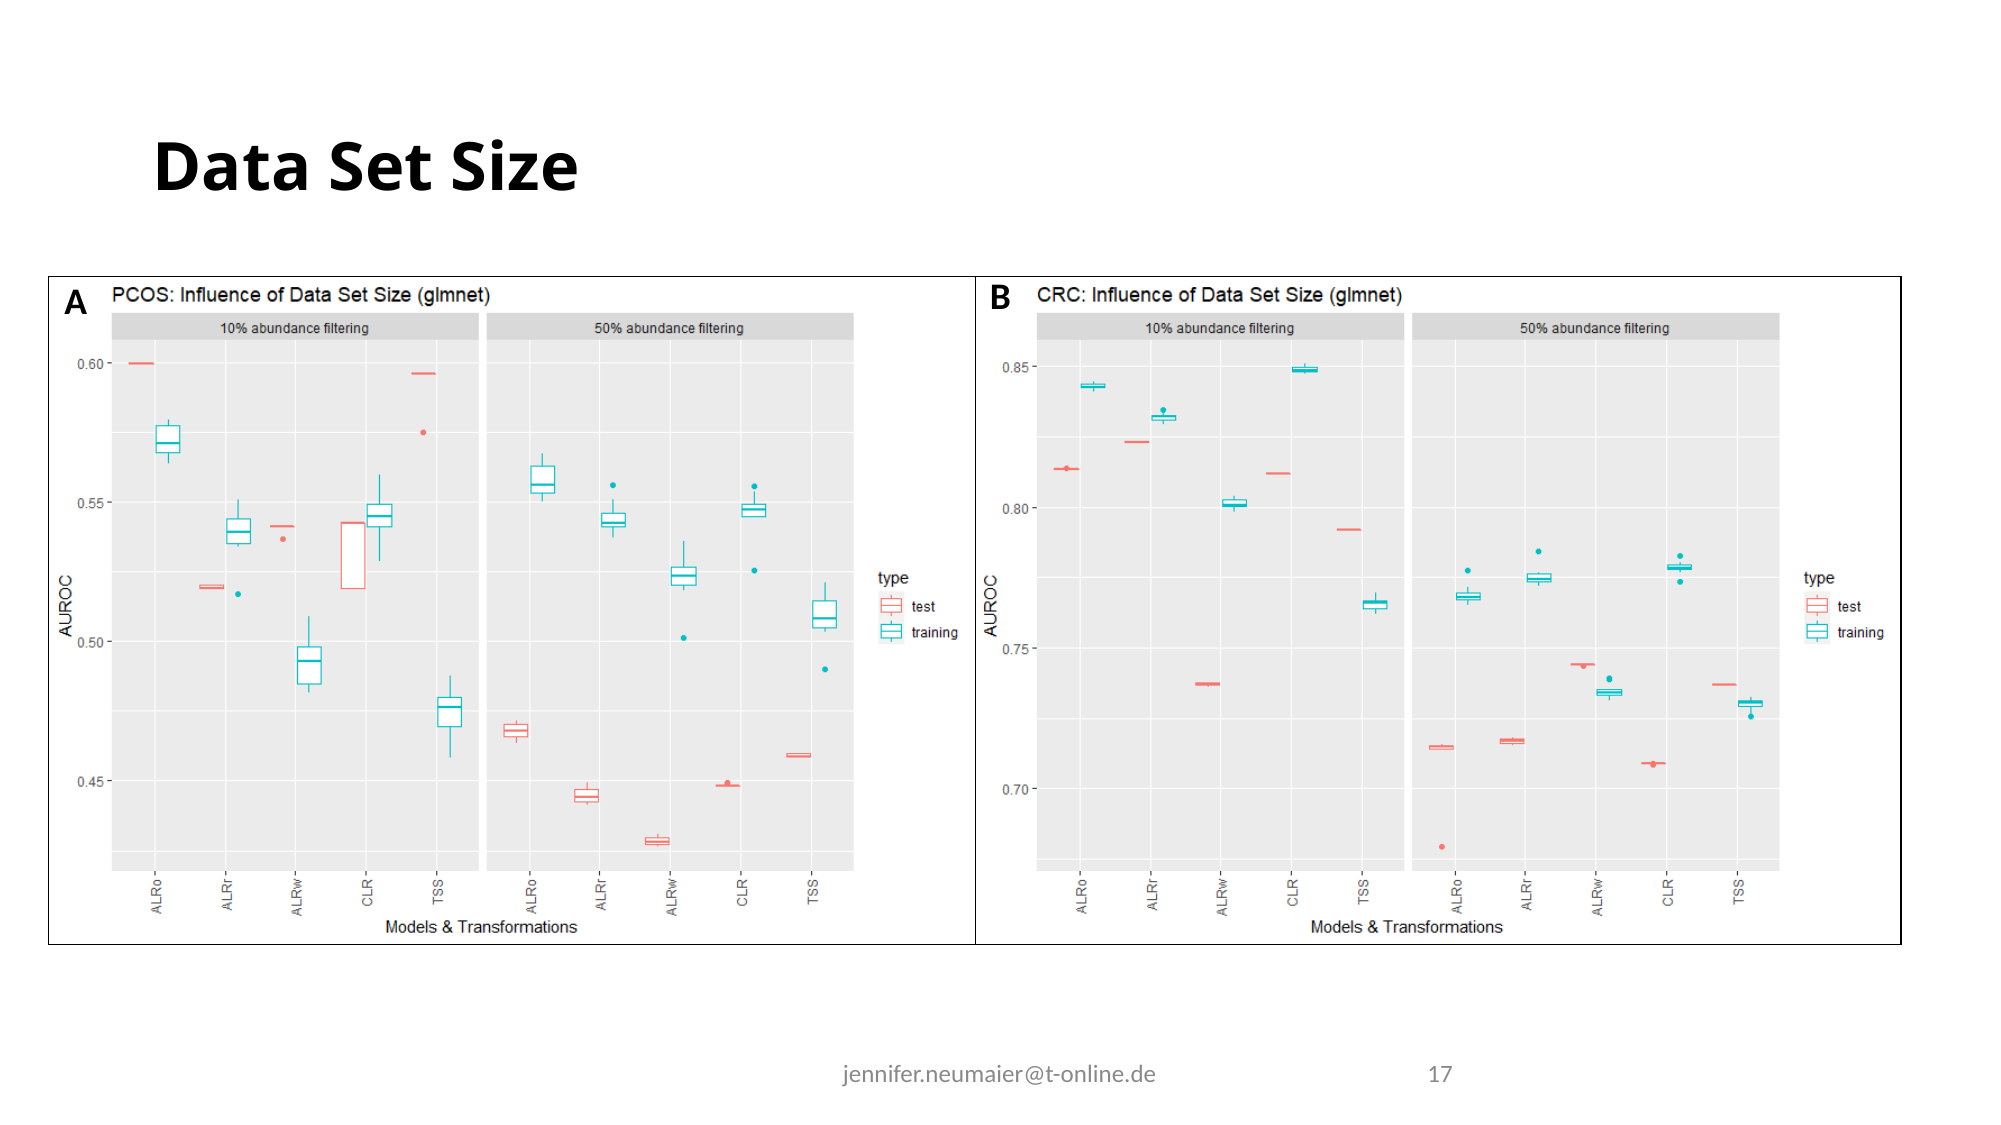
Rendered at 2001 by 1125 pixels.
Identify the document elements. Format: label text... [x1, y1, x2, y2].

text_box jennifer.neumaier@t-online.de [662, 1042, 1338, 1103]
text_box B [974, 264, 1042, 326]
picture [49, 277, 975, 944]
text_box A [49, 269, 116, 333]
picture [976, 277, 1901, 944]
title Data Set Size [137, 59, 1863, 276]
text_box [1412, 1042, 1863, 1103]
